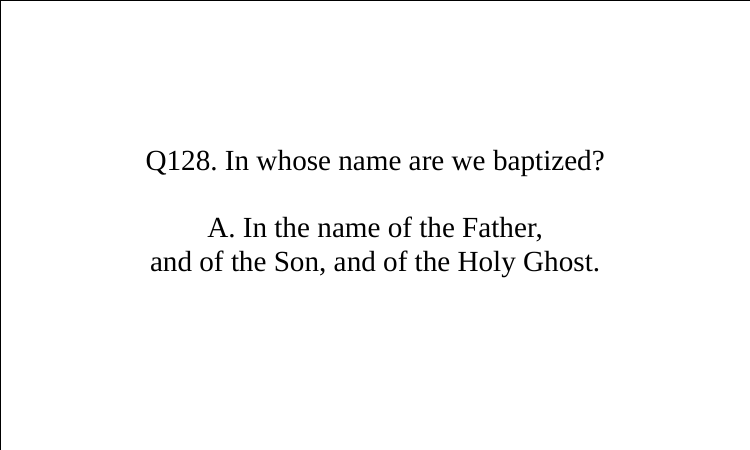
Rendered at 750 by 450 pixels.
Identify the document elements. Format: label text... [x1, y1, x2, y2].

text Q128. In whose name are we baptized? A. In the name of the Father, and of the Son, and of the Holy Ghost. [1, 9, 750, 277]
